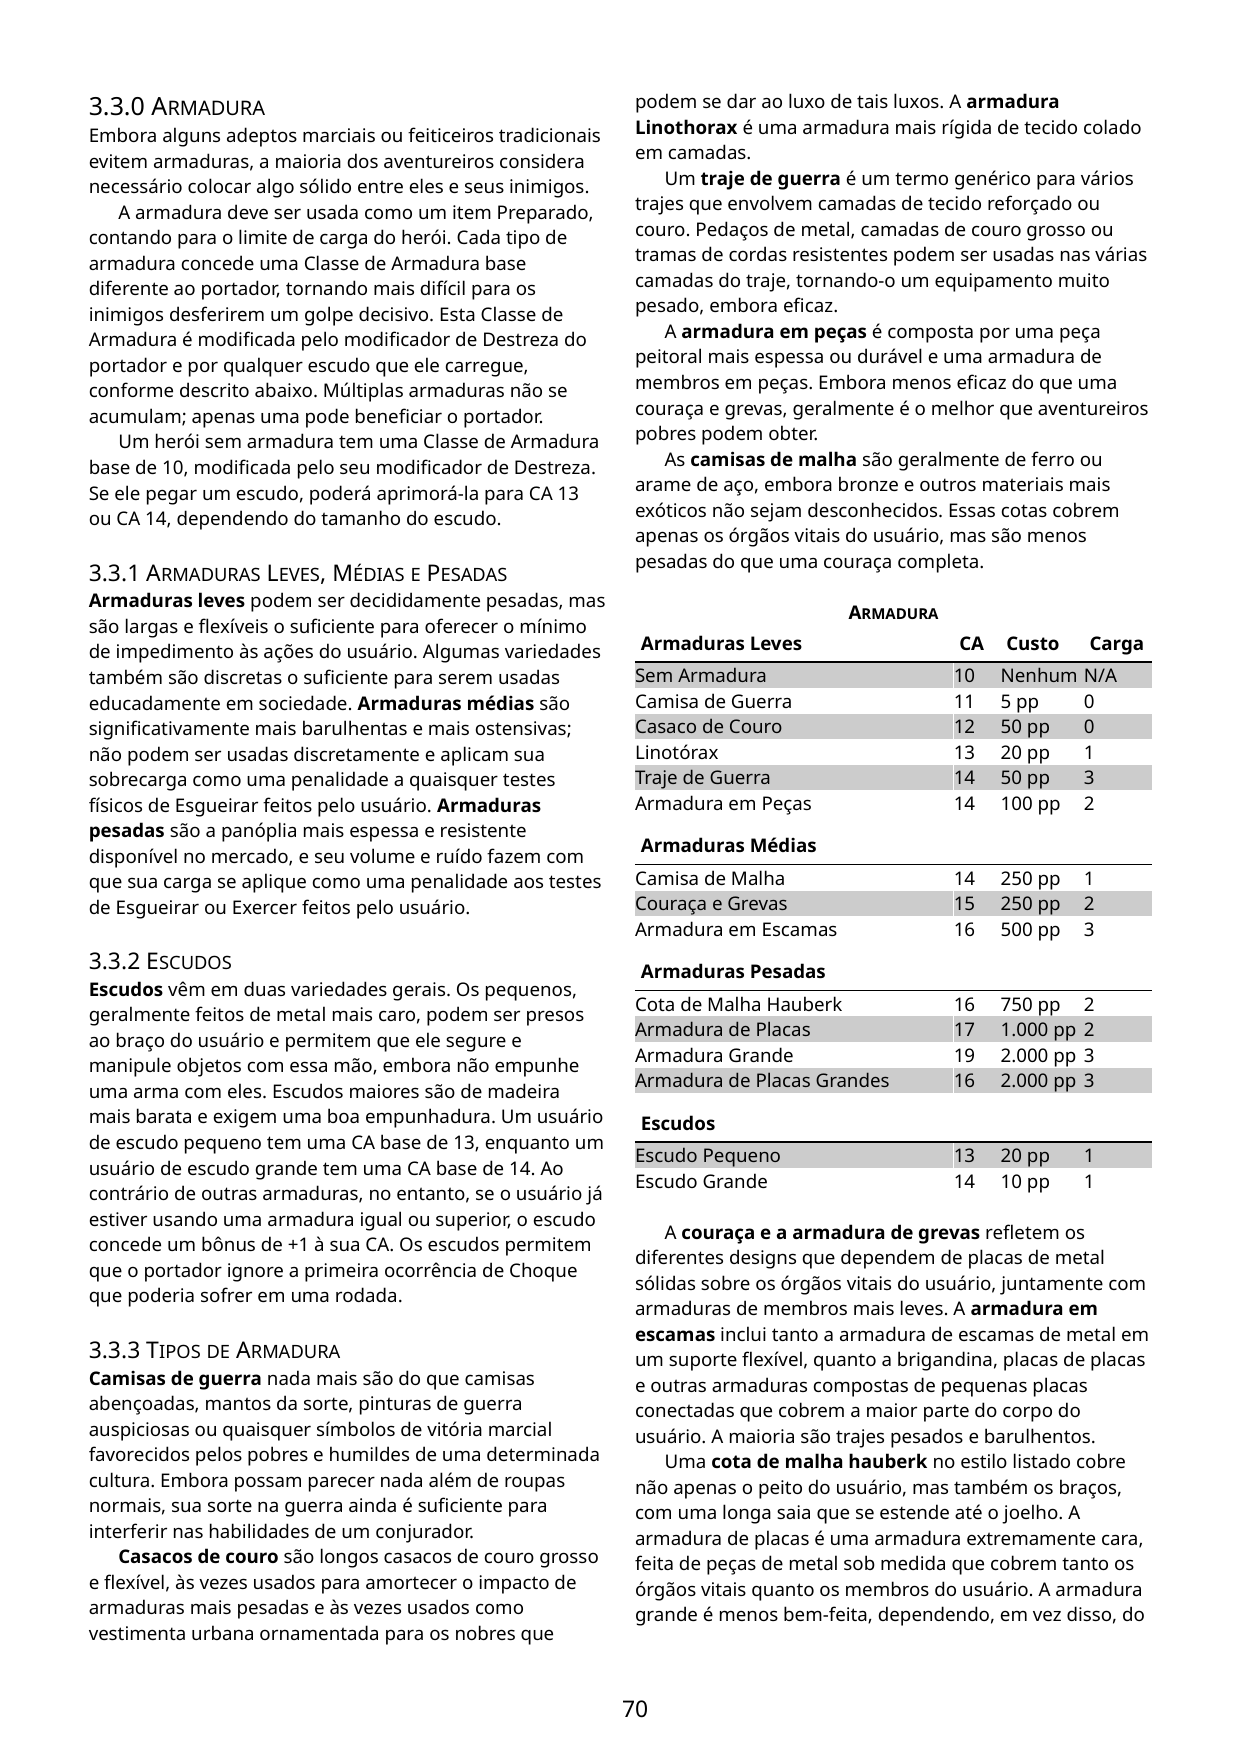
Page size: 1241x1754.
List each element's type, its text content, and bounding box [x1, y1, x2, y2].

table_header Armadura [635, 599, 1152, 624]
subtitle 3.3.1 Armaduras Leves, Médias e Pesadas [88, 556, 605, 588]
subtitle 3.3.0 Armadura [88, 88, 605, 123]
table_cell Armadura de Placas [635, 1016, 953, 1042]
table_cell Couraça e Grevas [635, 891, 953, 916]
table_cell 1 [1084, 1168, 1152, 1193]
text Um traje de guerra é um termo genérico para vários trajes que envolvem camadas de tecido reforçado ou couro. Pedaços de metal, camadas de couro grosso ou tramas de cordas resistentes podem ser usadas nas várias camadas do traje, tornando-o um equipamento muito pesado, embora eficaz. [635, 165, 1152, 318]
table_cell Camisa de Malha [635, 865, 953, 891]
table_cell Nenhum [1000, 663, 1084, 688]
text A armadura deve ser usada como um item Preparado, contando para o limite de carga do herói. Cada tipo de armadura concede uma Classe de Armadura base diferente ao portador, tornando mais difícil para os inimigos desferirem um golpe decisivo. Esta Classe de Armadura é modificada pelo modificador de Destreza do portador e por qualquer escudo que ele carregue, conforme descrito abaixo. Múltiplas armaduras não se acumulam; apenas uma pode beneficiar o portador. [88, 199, 605, 429]
table_cell 3 [1084, 765, 1152, 790]
table_cell Traje de Guerra [635, 765, 953, 790]
table_cell 2 [1084, 1016, 1152, 1042]
table_cell 13 [954, 739, 1000, 764]
table_cell Armadura de Placas Grandes [635, 1068, 953, 1093]
table_cell Armadura em Escamas [635, 916, 953, 942]
table_cell 0 [1084, 688, 1152, 713]
table_cell 500 pp [1000, 916, 1084, 942]
table_cell 14 [954, 865, 1000, 891]
table_cell 14 [954, 790, 1000, 816]
table_cell Armaduras Pesadas [635, 953, 953, 990]
table_cell Armadura Grande [635, 1042, 953, 1067]
table_cell [954, 816, 1000, 827]
table_cell 13 [954, 1143, 1000, 1168]
table_cell [635, 816, 953, 827]
table_cell [1000, 953, 1084, 990]
table_cell Casaco de Couro [635, 714, 953, 739]
table_cell [1084, 827, 1152, 864]
table_cell 14 [954, 1168, 1000, 1193]
table_cell 15 [954, 891, 1000, 916]
table_cell [1084, 1093, 1152, 1104]
table_cell 17 [954, 1016, 1000, 1042]
table_cell [635, 942, 953, 953]
text Escudos vêm em duas variedades gerais. Os pequenos, geralmente feitos de metal mais caro, podem ser presos ao braço do usuário e permitem que ele segure e manipule objetos com essa mão, embora não empunhe uma arma com eles. Escudos maiores são de madeira mais barata e exigem uma boa empunhadura. Um usuário de escudo pequeno tem uma CA base de 13, enquanto um usuário de escudo grande tem uma CA base de 14. Ao contrário de outras armaduras, no entanto, se o usuário já estiver usando uma armadura igual ou superior, o escudo concede um bônus de +1 à sua CA. Os escudos permitem que o portador ignore a primeira ocorrência de Choque que poderia sofrer em uma rodada. [88, 976, 605, 1308]
table_cell 750 pp [1000, 991, 1084, 1016]
table_cell [1084, 1104, 1152, 1141]
table_cell [1084, 942, 1152, 953]
text Casacos de couro são longos casacos de couro grosso e flexível, às vezes usados ​​para amortecer o impacto de armaduras mais pesadas e às vezes usados ​​como vestimenta urbana ornamentada para os nobres que [88, 1543, 605, 1646]
table_cell Escudos [635, 1104, 953, 1141]
table_cell [954, 827, 1000, 864]
table_cell Sem Armadura [635, 663, 953, 688]
table_cell Armadura em Peças [635, 790, 953, 816]
table_cell Carga [1084, 625, 1152, 661]
table_cell 20 pp [1000, 1143, 1084, 1168]
table_cell [1000, 816, 1084, 827]
table_cell [1084, 816, 1152, 827]
table_cell 3 [1084, 916, 1152, 942]
table_cell 14 [954, 765, 1000, 790]
table_cell [954, 942, 1000, 953]
table_cell Armaduras Leves [635, 625, 953, 661]
table_cell 0 [1084, 714, 1152, 739]
table_cell 1 [1084, 1143, 1152, 1168]
table_cell 10 pp [1000, 1168, 1084, 1193]
table_cell 3 [1084, 1068, 1152, 1093]
table_cell 19 [954, 1042, 1000, 1067]
table_cell 20 pp [1000, 739, 1084, 764]
text As camisas de malha são geralmente de ferro ou arame de aço, embora bronze e outros materiais mais exóticos não sejam desconhecidos. Essas cotas cobrem apenas os órgãos vitais do usuário, mas são menos pesadas do que uma couraça completa. [635, 446, 1152, 573]
table_cell 2 [1084, 991, 1152, 1016]
table_cell [1000, 1104, 1084, 1141]
table_cell Custo [1000, 625, 1084, 661]
table_cell 2 [1084, 790, 1152, 816]
table_cell 50 pp [1000, 765, 1084, 790]
subtitle 3.3.2 Escudos [88, 945, 605, 976]
table_cell Camisa de Guerra [635, 688, 953, 713]
table_cell [954, 1104, 1000, 1141]
table_cell [1000, 1093, 1084, 1104]
table_cell Armaduras Médias [635, 827, 953, 864]
table_cell 11 [954, 688, 1000, 713]
table_cell CA [954, 625, 1000, 661]
table_cell 12 [954, 714, 1000, 739]
table_cell 5 pp [1000, 688, 1084, 713]
text Um herói sem armadura tem uma Classe de Armadura base de 10, modificada pelo seu modificador de Destreza. Se ele pegar um escudo, poderá aprimorá-la para CA 13 ou CA 14, dependendo do tamanho do escudo. [88, 429, 605, 531]
text podem se dar ao luxo de tais luxos. A armadura Linothorax é uma armadura mais rígida de tecido colado em camadas. [635, 88, 1152, 165]
table_cell Escudo Pequeno [635, 1143, 953, 1168]
table_cell 1 [1084, 739, 1152, 764]
table_cell Cota de Malha Hauberk [635, 991, 953, 1016]
table_cell 10 [954, 663, 1000, 688]
table_cell [954, 1093, 1000, 1104]
table_cell [1084, 953, 1152, 990]
table_cell 2 [1084, 891, 1152, 916]
table_cell 250 pp [1000, 891, 1084, 916]
table_cell 16 [954, 1068, 1000, 1093]
subtitle 3.3.3 Tipos de Armadura [88, 1333, 605, 1365]
table_cell 1 [1084, 865, 1152, 891]
table_cell 16 [954, 991, 1000, 1016]
table_cell 50 pp [1000, 714, 1084, 739]
table_cell 100 pp [1000, 790, 1084, 816]
table_cell 3 [1084, 1042, 1152, 1067]
table_cell Linotórax [635, 739, 953, 764]
table_cell 250 pp [1000, 865, 1084, 891]
text Camisas de guerra nada mais são do que camisas abençoadas, mantos da sorte, pinturas de guerra auspiciosas ou quaisquer símbolos de vitória marcial favorecidos pelos pobres e humildes de uma determinada cultura. Embora possam parecer nada além de roupas normais, sua sorte na guerra ainda é suficiente para interferir nas habilidades de um conjurador. [88, 1365, 605, 1543]
text Uma cota de malha hauberk no estilo listado cobre não apenas o peito do usuário, mas também os braços, com uma longa saia que se estende até o joelho. A armadura de placas é uma armadura extremamente cara, feita de peças de metal sob medida que cobrem tanto os órgãos vitais quanto os membros do usuário. A armadura grande é menos bem-feita, dependendo, em vez disso, do [635, 1449, 1152, 1627]
table_cell 2.000 pp [1000, 1042, 1084, 1067]
table_cell 2.000 pp [1000, 1068, 1084, 1093]
text A armadura em peças é composta por uma peça peitoral mais espessa ou durável e uma armadura de membros em peças. Embora menos eficaz do que uma couraça e grevas, geralmente é o melhor que aventureiros pobres podem obter. [635, 318, 1152, 446]
table_cell [1000, 942, 1084, 953]
text Embora alguns adeptos marciais ou feiticeiros tradicionais evitem armaduras, a maioria dos aventureiros considera necessário colocar algo sólido entre eles e seus inimigos. [88, 123, 605, 199]
table_cell [1000, 827, 1084, 864]
table_cell 16 [954, 916, 1000, 942]
table_cell Escudo Grande [635, 1168, 953, 1193]
table_cell [635, 1093, 953, 1104]
table_cell N/A [1084, 663, 1152, 688]
table_cell [954, 953, 1000, 990]
text A couraça e a armadura de grevas refletem os diferentes designs que dependem de placas de metal sólidas sobre os órgãos vitais do usuário, juntamente com armaduras de membros mais leves. A armadura em escamas inclui tanto a armadura de escamas de metal em um suporte flexível, quanto a brigandina, placas de placas e outras armaduras compostas de pequenas placas conectadas que cobrem a maior parte do corpo do usuário. A maioria são trajes pesados ​​e barulhentos. [635, 1219, 1152, 1449]
text Armaduras leves podem ser decididamente pesadas, mas são largas e flexíveis o suficiente para oferecer o mínimo de impedimento às ações do usuário. Algumas variedades também são discretas o suficiente para serem usadas educadamente em sociedade. Armaduras médias são significativamente mais barulhentas e mais ostensivas; não podem ser usadas discretamente e aplicam sua sobrecarga como uma penalidade a quaisquer testes físicos de Esgueirar feitos pelo usuário. Armaduras pesadas são a panóplia mais espessa e resistente disponível no mercado, e seu volume e ruído fazem com que sua carga se aplique como uma penalidade aos testes de Esgueirar ou Exercer feitos pelo usuário. [88, 588, 605, 919]
table_cell 1.000 pp [1000, 1016, 1084, 1042]
